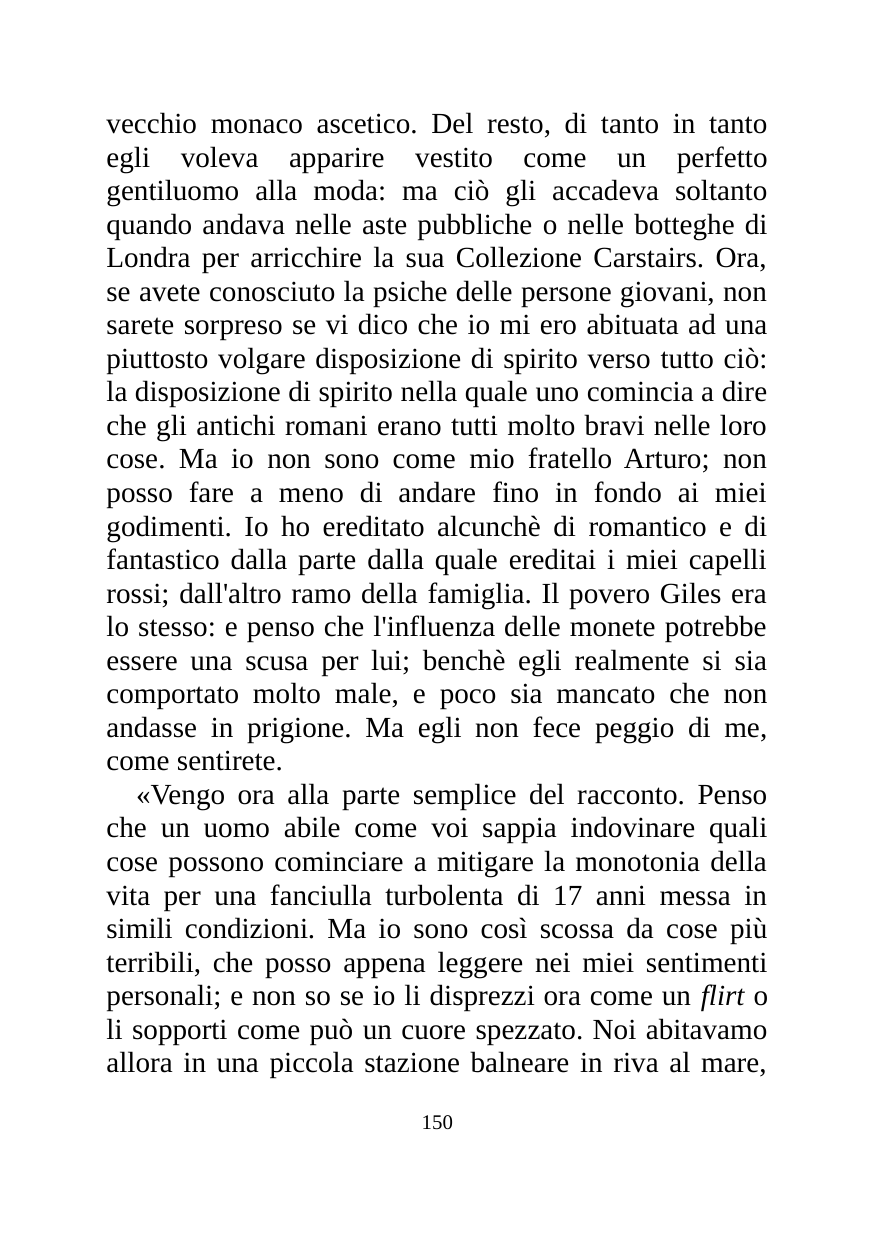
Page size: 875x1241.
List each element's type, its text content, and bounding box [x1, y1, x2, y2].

text «Vengo ora alla parte semplice del racconto. Penso che un uomo abile come voi sappia indovinare quali cose possono cominciare a mitigare la monotonia della vita per una fanciulla turbolenta di 17 anni messa in simili condizioni. Ma io sono così scossa da cose più terribili, che posso appena leggere nei miei sentimenti personali; e non so se io li disprezzi ora come un flirt o li sopporti come può un cuore spezzato. Noi abitavamo allora in una piccola stazione balneare in riva al mare, [106, 777, 768, 1079]
text vecchio monaco ascetico. Del resto, di tanto in tanto egli voleva apparire vestito come un perfetto gentiluomo alla moda: ma ciò gli accadeva soltanto quando andava nelle aste pubbliche o nelle botteghe di Londra per arricchire la sua Collezione Carstairs. Ora, se avete conosciuto la psiche delle persone giovani, non sarete sorpreso se vi dico che io mi ero abituata ad una piuttosto volgare disposizione di spirito verso tutto ciò: la disposizione di spirito nella quale uno comincia a dire che gli antichi romani erano tutti molto bravi nelle loro cose. Ma io non sono come mio fratello Arturo; non posso fare a meno di andare fino in fondo ai miei godimenti. Io ho ereditato alcunchè di romantico e di fantastico dalla parte dalla quale ereditai i miei capelli rossi; dall'altro ramo della famiglia. Il povero Giles era lo stesso: e penso che l'influenza delle monete potrebbe essere una scusa per lui; benchè egli realmente si sia comportato molto male, e poco sia mancato che non andasse in prigione. Ma egli non fece peggio di me, come sentirete. [106, 106, 768, 777]
